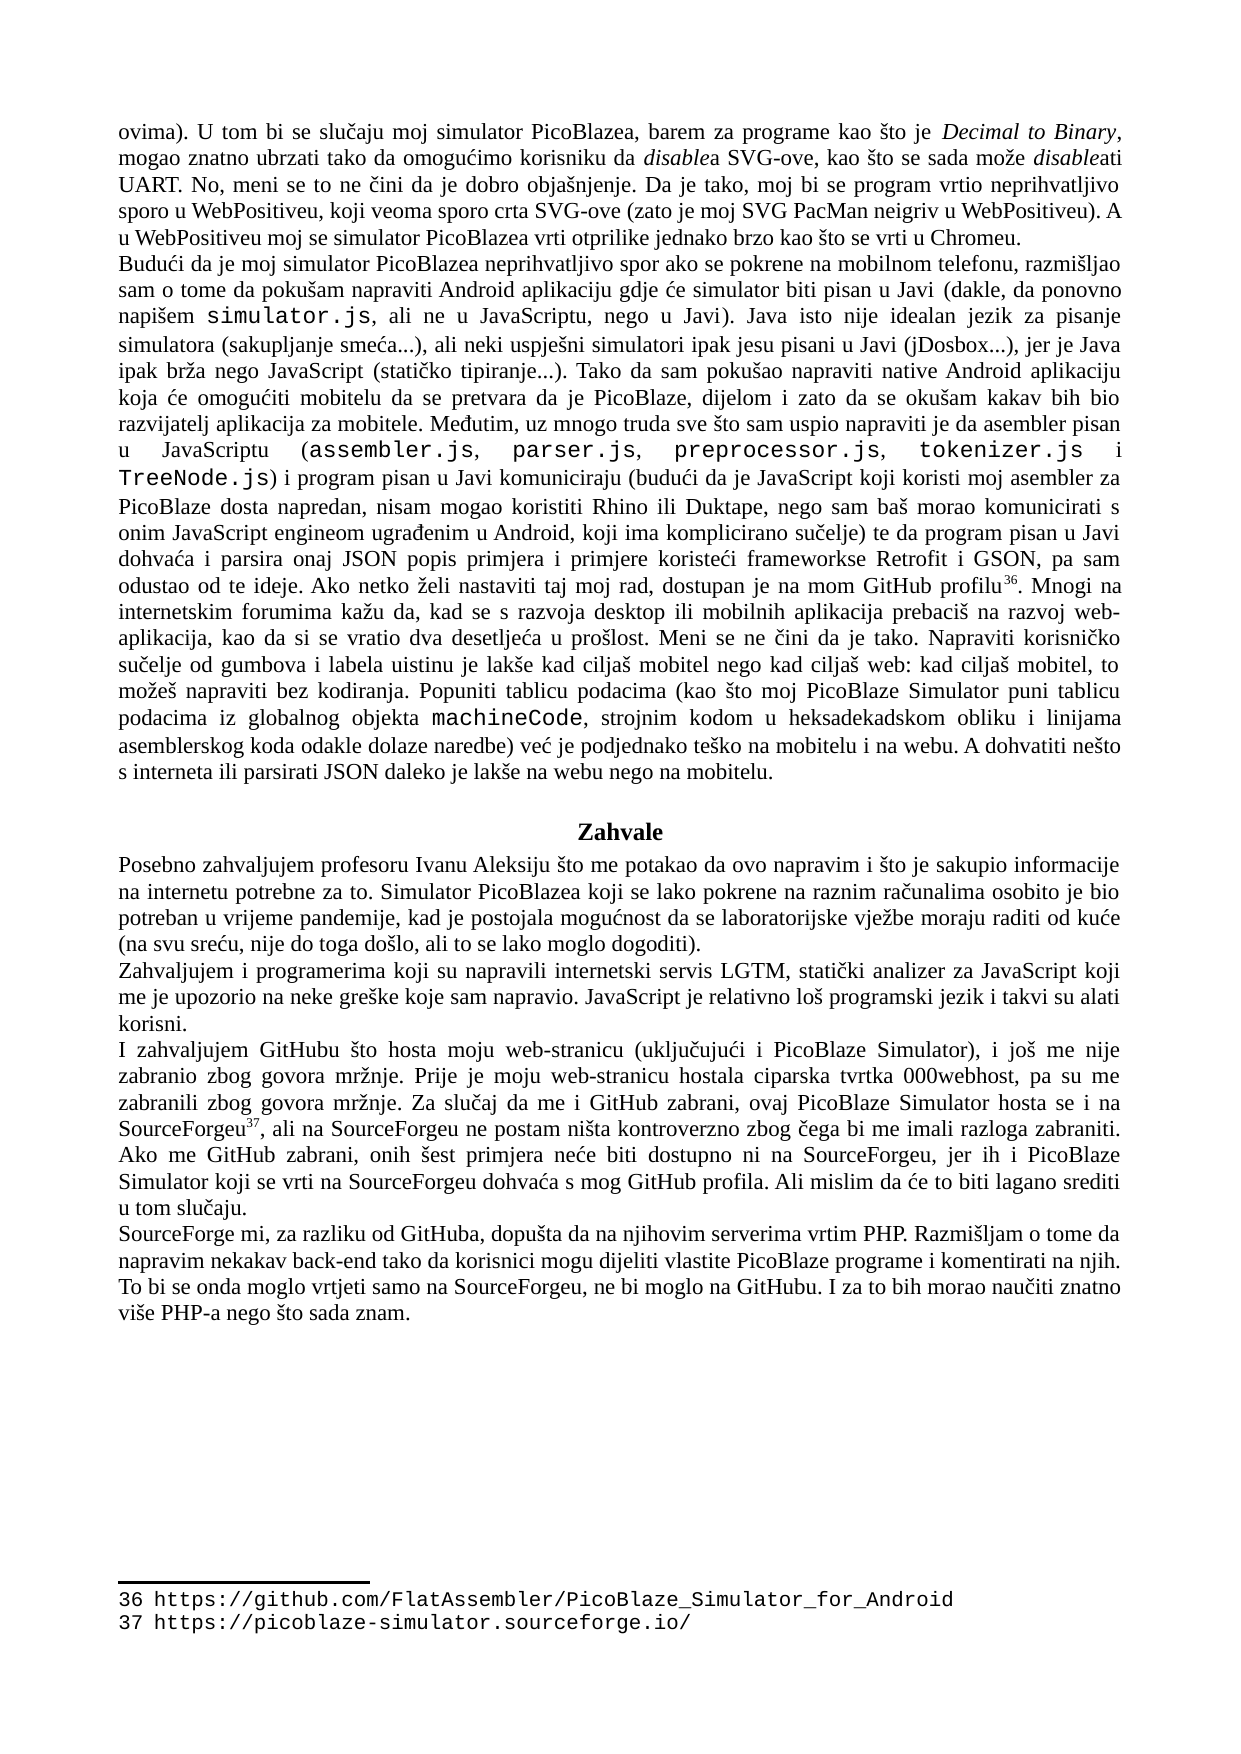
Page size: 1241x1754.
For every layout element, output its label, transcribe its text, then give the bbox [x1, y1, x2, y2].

text Budući da je moj simulator PicoBlazea neprihvatljivo spor ako se pokrene na mobilnom telefonu, razmišljao sam o tome da pokušam napraviti Android aplikaciju gdje će simulator biti pisan u Javi (dakle, da ponovno napišem simulator.js, ali ne u JavaScriptu, nego u Javi). Java isto nije idealan jezik za pisanje simulatora (sakupljanje smeća...), ali neki uspješni simulatori ipak jesu pisani u Javi (jDosbox...), jer je Java ipak brža nego JavaScript (statičko tipiranje...). Tako da sam pokušao napraviti native Android aplikaciju koja će omogućiti mobitelu da se pretvara da je PicoBlaze, dijelom i zato da se okušam kakav bih bio razvijatelj aplikacija za mobitele. Međutim, uz mnogo truda sve što sam uspio napraviti je da asembler pisan u JavaScriptu (assembler.js, parser.js, preprocessor.js, tokenizer.js i TreeNode.js) i program pisan u Javi komuniciraju (budući da je JavaScript koji koristi moj asembler za PicoBlaze dosta napredan, nisam mogao koristiti Rhino ili Duktape, nego sam baš morao komunicirati s onim JavaScript engineom ugrađenim u Android, koji ima komplicirano sučelje) te da program pisan u Javi dohvaća i parsira onaj JSON popis primjera i primjere koristeći frameworkse Retrofit i GSON, pa sam odustao od te ideje. Ako netko želi nastaviti taj moj rad, dostupan je na mom GitHub profilu. Mnogi na internetskim forumima kažu da, kad se s razvoja desktop ili mobilnih aplikacija prebaciš na razvoj web-aplikacija, kao da si se vratio dva desetljeća u prošlost. Meni se ne čini da je tako. Napraviti korisničko sučelje od gumbova i labela uistinu je lakše kad ciljaš mobitel nego kad ciljaš web: kad ciljaš mobitel, to možeš napraviti bez kodiranja. Popuniti tablicu podacima (kao što moj PicoBlaze Simulator puni tablicu podacima iz globalnog objekta machineCode, strojnim kodom u heksadekadskom obliku i linijama asemblerskog koda odakle dolaze naredbe) već je podjednako teško na mobitelu i na webu. A dohvatiti nešto s interneta ili parsirati JSON daleko je lakše na webu nego na mobitelu. [118, 250, 1122, 784]
text SourceForge mi, za razliku od GitHuba, dopušta da na njihovim serverima vrtim PHP. Razmišljam o tome da napravim nekakav back-end tako da korisnici mogu dijeliti vlastite PicoBlaze programe i komentirati na njih. To bi se onda moglo vrtjeti samo na SourceForgeu, ne bi moglo na GitHubu. I za to bih morao naučiti znatno više PHP-a nego što sada znam. [118, 1220, 1122, 1326]
text Zahvale [118, 817, 1122, 846]
text I zahvaljujem GitHubu što hosta moju web-stranicu (uključujući i PicoBlaze Simulator), i još me nije zabranio zbog govora mržnje. Prije je moju web-stranicu hostala ciparska tvrtka 000webhost, pa su me zabranili zbog govora mržnje. Za slučaj da me i GitHub zabrani, ovaj PicoBlaze Simulator hosta se i na SourceForgeu, ali na SourceForgeu ne postam ništa kontroverzno zbog čega bi me imali razloga zabraniti. Ako me GitHub zabrani, onih šest primjera neće biti dostupno ni na SourceForgeu, jer ih i PicoBlaze Simulator koji se vrti na SourceForgeu dohvaća s mog GitHub profila. Ali mislim da će to biti lagano srediti u tom slučaju. [118, 1036, 1122, 1220]
text Zahvaljujem i programerima koji su napravili internetski servis LGTM, statički analizer za JavaScript koji me je upozorio na neke greške koje sam napravio. JavaScript je relativno loš programski jezik i takvi su alati korisni. [118, 957, 1122, 1036]
text https://picoblaze-simulator.sourceforge.io/ [118, 1612, 1122, 1636]
text Posebno zahvaljujem profesoru Ivanu Aleksiju što me potakao da ovo napravim i što je sakupio informacije na internetu potrebne za to. Simulator PicoBlazea koji se lako pokrene na raznim računalima osobito je bio potreban u vrijeme pandemije, kad je postojala mogućnost da se laboratorijske vježbe moraju raditi od kuće (na svu sreću, nije do toga došlo, ali to se lako moglo dogoditi). [118, 851, 1122, 957]
text ovima). U tom bi se slučaju moj simulator PicoBlazea, barem za programe kao što je Decimal to Binary, mogao znatno ubrzati tako da omogućimo korisniku da disablea SVG-ove, kao što se sada može disableati UART. No, meni se to ne čini da je dobro objašnjenje. Da je tako, moj bi se program vrtio neprihvatljivo sporo u WebPositiveu, koji veoma sporo crta SVG-ove (zato je moj SVG PacMan neigriv u WebPositiveu). A u WebPositiveu moj se simulator PicoBlazea vrti otprilike jednako brzo kao što se vrti u Chromeu. [118, 118, 1122, 250]
text https://github.com/FlatAssembler/PicoBlaze_Simulator_for_Android [118, 1588, 1122, 1612]
